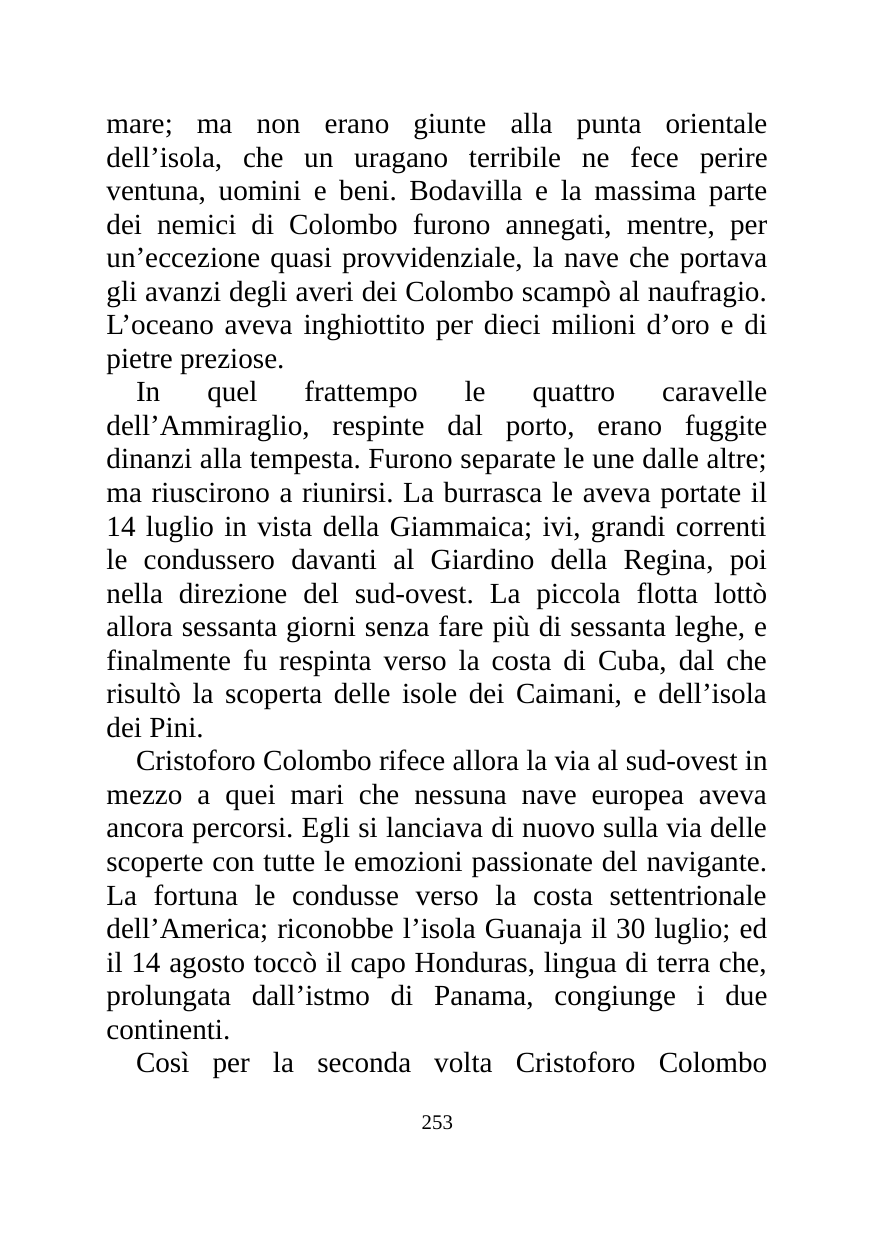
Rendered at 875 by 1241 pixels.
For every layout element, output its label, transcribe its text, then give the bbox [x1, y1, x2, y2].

text In quel frattempo le quattro caravelle dell’Ammiraglio, respinte dal porto, erano fuggite dinanzi alla tempesta. Furono separate le une dalle altre; ma riuscirono a riunirsi. La burrasca le aveva portate il 14 luglio in vista della Giammaica; ivi, grandi correnti le condussero davanti al Giardino della Regina, poi nella direzione del sud-ovest. La piccola flotta lottò allora sessanta giorni senza fare più di sessanta leghe, e finalmente fu respinta verso la costa di Cuba, dal che risultò la scoperta delle isole dei Caimani, e dell’isola dei Pini. [106, 374, 768, 743]
text mare; ma non erano giunte alla punta orientale dell’isola, che un uragano terribile ne fece perire ventuna, uomini e beni. Bodavilla e la massima parte dei nemici di Colombo furono annegati, mentre, per un’eccezione quasi provvidenziale, la nave che portava gli avanzi degli averi dei Colombo scampò al naufragio. L’oceano aveva inghiottito per dieci milioni d’oro e di pietre preziose. [106, 106, 768, 374]
text Cristoforo Colombo rifece allora la via al sud-ovest in mezzo a quei mari che nessuna nave europea aveva ancora percorsi. Egli si lanciava di nuovo sulla via delle scoperte con tutte le emozioni passionate del navigante. La fortuna le condusse verso la costa settentrionale dell’America; riconobbe l’isola Guanaja il 30 luglio; ed il 14 agosto toccò il capo Honduras, lingua di terra che, prolungata dall’istmo di Panama, congiunge i due continenti. [106, 743, 768, 1045]
text Così per la seconda volta Cristoforo Colombo [106, 1045, 768, 1079]
